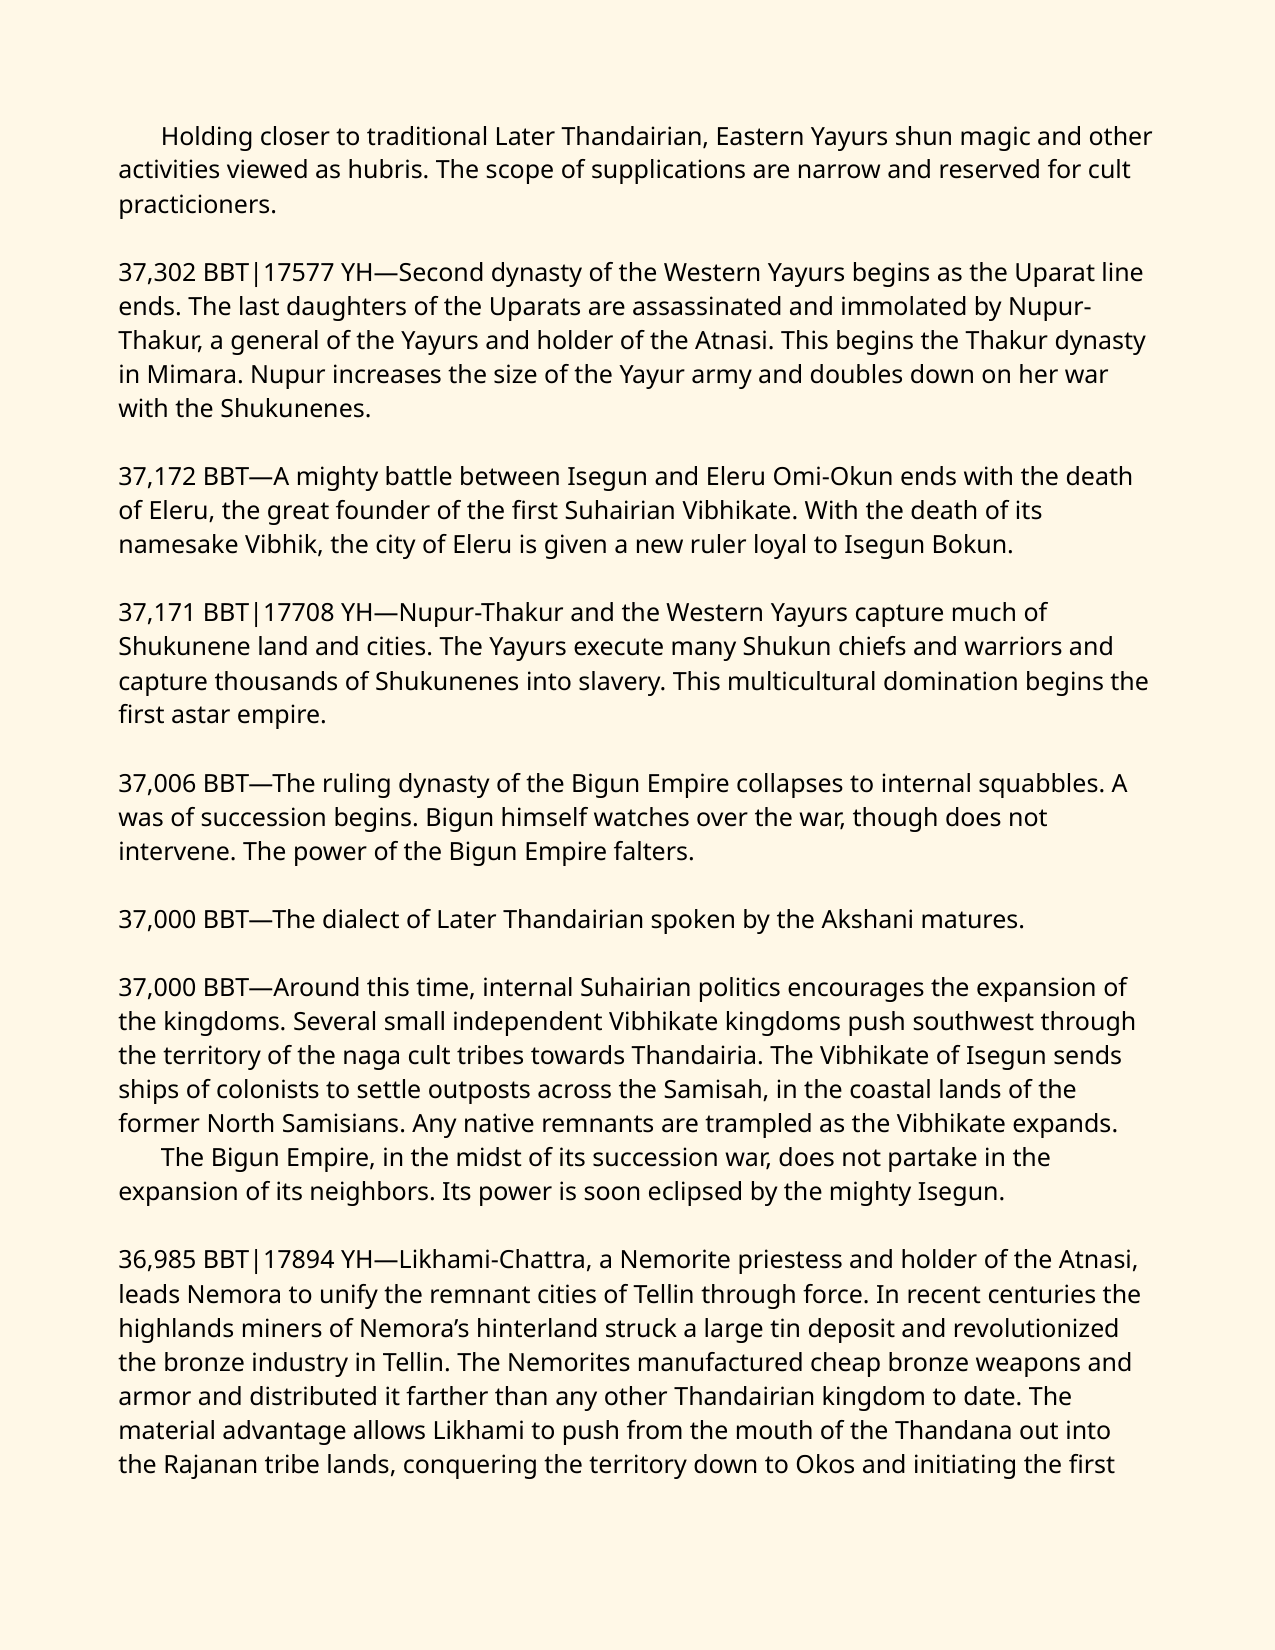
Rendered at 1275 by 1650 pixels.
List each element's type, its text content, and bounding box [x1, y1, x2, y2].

text 37,302 BBT|17577 YH—Second dynasty of the Western Yayurs begins as the Uparat line ends. The last daughters of the Uparats are assassinated and immolated by Nupur-Thakur, a general of the Yayurs and holder of the Atnasi. This begins the Thakur dynasty in Mimara. Nupur increases the size of the Yayur army and doubles down on her war with the Shukunenes. [118, 254, 1157, 425]
text Holding closer to traditional Later Thandairian, Eastern Yayurs shun magic and other activities viewed as hubris. The scope of supplications are narrow and reserved for cult practicioners. [118, 118, 1157, 220]
text 37,171 BBT|17708 YH—Nupur-Thakur and the Western Yayurs capture much of Shukunene land and cities. The Yayurs execute many Shukun chiefs and warriors and capture thousands of Shukunenes into slavery. This multicultural domination begins the first astar empire. [118, 595, 1157, 731]
text The Bigun Empire, in the midst of its succession war, does not partake in the expansion of its neighbors. Its power is soon eclipsed by the mighty Isegun. [118, 1140, 1157, 1208]
text 36,985 BBT|17894 YH—Likhami-Chattra, a Nemorite priestess and holder of the Atnasi, leads Nemora to unify the remnant cities of Tellin through force. In recent centuries the highlands miners of Nemora’s hinterland struck a large tin deposit and revolutionized the bronze industry in Tellin. The Nemorites manufactured cheap bronze weapons and armor and distributed it farther than any other Thandairian kingdom to date. The material advantage allows Likhami to push from the mouth of the Thandana out into the Rajanan tribe lands, conquering the territory down to Okos and initiating the first [118, 1242, 1157, 1481]
text 37,000 BBT—Around this time, internal Suhairian politics encourages the expansion of the kingdoms. Several small independent Vibhikate kingdoms push southwest through the territory of the naga cult tribes towards Thandairia. The Vibhikate of Isegun sends ships of colonists to settle outposts across the Samisah, in the coastal lands of the former North Samisians. Any native remnants are trampled as the Vibhikate expands. [118, 970, 1157, 1140]
text 37,000 BBT—The dialect of Later Thandairian spoken by the Akshani matures. [118, 902, 1157, 936]
text 37,006 BBT—The ruling dynasty of the Bigun Empire collapses to internal squabbles. A was of succession begins. Bigun himself watches over the war, though does not intervene. The power of the Bigun Empire falters. [118, 765, 1157, 867]
text 37,172 BBT—A mighty battle between Isegun and Eleru Omi-Okun ends with the death of Eleru, the great founder of the first Suhairian Vibhikate. With the death of its namesake Vibhik, the city of Eleru is given a new ruler loyal to Isegun Bokun. [118, 459, 1157, 561]
